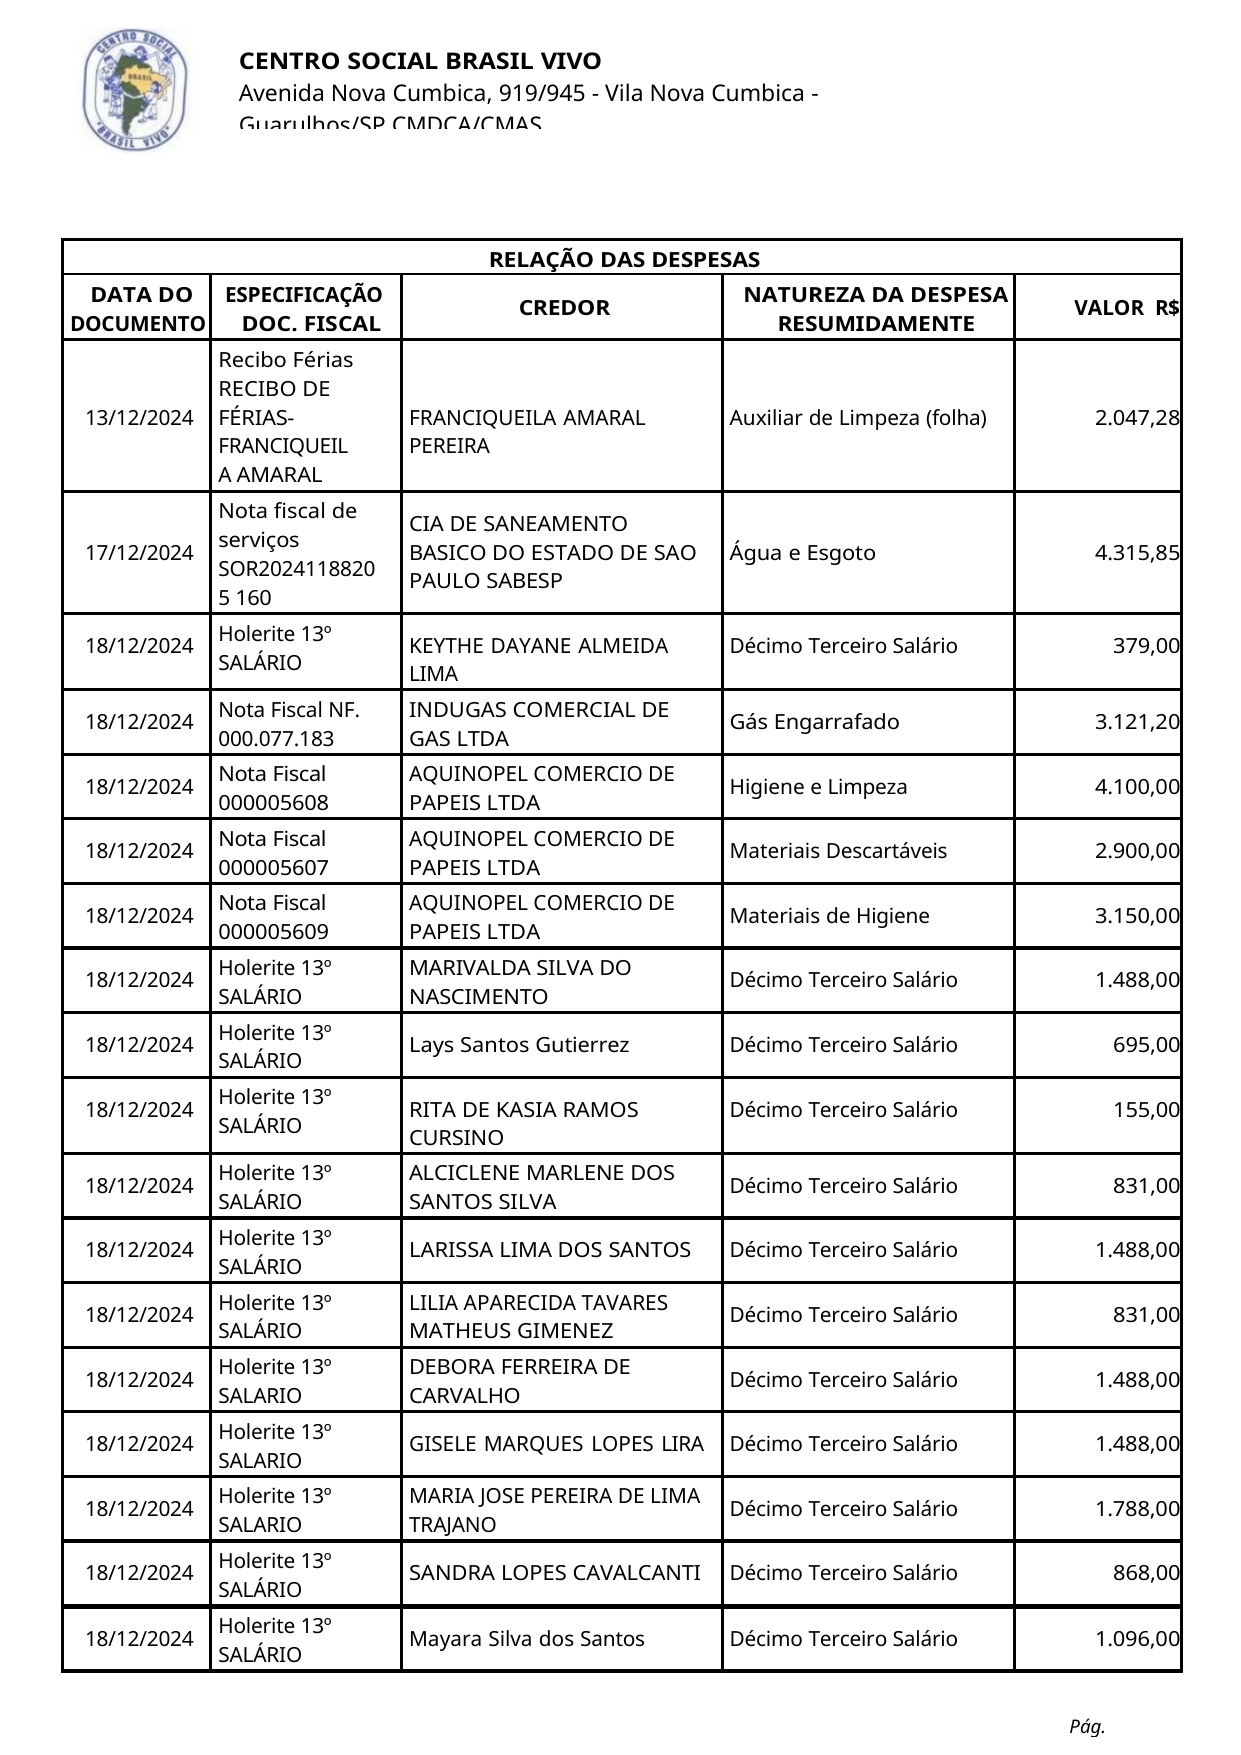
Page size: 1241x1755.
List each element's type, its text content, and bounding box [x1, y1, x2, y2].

table_cell Holerite 13º SALÁRIO [212, 1609, 400, 1669]
table_cell 1.096,00 [1016, 1609, 1180, 1669]
table_cell 18/12/2024 [64, 1155, 209, 1216]
table_cell Nota Fiscal 000005608 [212, 756, 400, 817]
table_cell FRANCIQUEILA AMARAL PEREIRA [403, 341, 721, 489]
table_cell 13/12/2024 [64, 341, 209, 489]
table_cell 695,00 [1016, 1014, 1180, 1076]
table_cell Holerite 13º SALÁRIO [212, 1220, 400, 1281]
table_cell Água e Esgoto [724, 493, 1013, 612]
table_cell 1.488,00 [1016, 1349, 1180, 1410]
table_cell 3.121,20 [1016, 691, 1180, 753]
table_cell 18/12/2024 [64, 950, 209, 1011]
table_cell Décimo Terceiro Salário [724, 1349, 1013, 1410]
table_cell 18/12/2024 [64, 1220, 209, 1281]
table_cell ESPECIFICAÇÃO DOC. FISCAL [212, 275, 400, 338]
table_cell DEBORA FERREIRA DE CARVALHO [403, 1349, 721, 1410]
table_cell 4.100,00 [1016, 756, 1180, 817]
table_cell Décimo Terceiro Salário [724, 615, 1013, 688]
table_cell 2.900,00 [1016, 820, 1180, 882]
table_cell 18/12/2024 [64, 1014, 209, 1076]
table_cell Holerite 13º SALÁRIO [212, 1155, 400, 1216]
table_cell 1.488,00 [1016, 1220, 1180, 1281]
table_cell CIA DE SANEAMENTO BASICO DO ESTADO DE SAO PAULO SABESP [403, 493, 721, 612]
table_cell AQUINOPEL COMERCIO DE PAPEIS LTDA [403, 885, 721, 946]
table_cell 18/12/2024 [64, 1349, 209, 1410]
table_cell MARIA JOSE PEREIRA DE LIMA TRAJANO [403, 1478, 721, 1539]
table_cell Holerite 13º SALARIO [212, 1478, 400, 1539]
table_cell Gás Engarrafado [724, 691, 1013, 753]
table_cell Holerite 13º SALÁRIO [212, 615, 400, 688]
table_cell VALOR R$ [1016, 275, 1180, 338]
table_cell 4.315,85 [1016, 493, 1180, 612]
table_cell 2.047,28 [1016, 341, 1180, 489]
table_cell ALCICLENE MARLENE DOS SANTOS SILVA [403, 1155, 721, 1216]
table_cell 18/12/2024 [64, 1478, 209, 1539]
table_cell 18/12/2024 [64, 885, 209, 946]
table_cell 831,00 [1016, 1155, 1180, 1216]
table_cell 17/12/2024 [64, 493, 209, 612]
table_cell 18/12/2024 [64, 615, 209, 688]
table_cell Auxiliar de Limpeza (folha) [724, 341, 1013, 489]
table_cell Décimo Terceiro Salário [724, 1609, 1013, 1669]
table_cell SANDRA LOPES CAVALCANTI [403, 1543, 721, 1604]
table_cell Holerite 13º SALÁRIO [212, 1014, 400, 1076]
table_cell LARISSA LIMA DOS SANTOS [403, 1220, 721, 1281]
table_cell Materiais de Higiene [724, 885, 1013, 946]
table_cell Nota Fiscal 000005609 [212, 885, 400, 946]
table_cell Nota Fiscal 000005607 [212, 820, 400, 882]
table_cell 1.788,00 [1016, 1478, 1180, 1539]
table_cell NATUREZA DA DESPESA RESUMIDAMENTE [724, 275, 1013, 338]
table_cell Holerite 13º SALÁRIO [212, 950, 400, 1011]
table_cell 3.150,00 [1016, 885, 1180, 946]
table_cell Higiene e Limpeza [724, 756, 1013, 817]
table_cell AQUINOPEL COMERCIO DE PAPEIS LTDA [403, 756, 721, 817]
table_cell Décimo Terceiro Salário [724, 950, 1013, 1011]
table_header RELAÇÃO DAS DESPESAS [64, 241, 1180, 273]
table_cell Lays Santos Gutierrez [403, 1014, 721, 1076]
table_cell 1.488,00 [1016, 950, 1180, 1011]
table_cell Nota fiscal de serviços SOR20241188205 160 [212, 493, 400, 612]
table_cell Holerite 13º SALÁRIO [212, 1284, 400, 1346]
table_cell 155,00 [1016, 1079, 1180, 1152]
table_cell 1.488,00 [1016, 1413, 1180, 1475]
table_cell Materiais Descartáveis [724, 820, 1013, 882]
table_cell Décimo Terceiro Salário [724, 1478, 1013, 1539]
table_cell RITA DE KASIA RAMOS CURSINO [403, 1079, 721, 1152]
table_cell 18/12/2024 [64, 1079, 209, 1152]
table_cell Décimo Terceiro Salário [724, 1284, 1013, 1346]
table_cell INDUGAS COMERCIAL DE GAS LTDA [403, 691, 721, 753]
table_cell 18/12/2024 [64, 1543, 209, 1604]
table_cell 18/12/2024 [64, 1609, 209, 1669]
table_cell Décimo Terceiro Salário [724, 1079, 1013, 1152]
table_cell MARIVALDA SILVA DO NASCIMENTO [403, 950, 721, 1011]
table_cell Mayara Silva dos Santos [403, 1609, 721, 1669]
table_cell 868,00 [1016, 1543, 1180, 1604]
table_cell Décimo Terceiro Salário [724, 1014, 1013, 1076]
table_cell 18/12/2024 [64, 820, 209, 882]
table_cell 18/12/2024 [64, 1413, 209, 1475]
table_cell Holerite 13º SALARIO [212, 1413, 400, 1475]
table_cell GISELE MARQUES LOPES LIRA [403, 1413, 721, 1475]
table_cell 831,00 [1016, 1284, 1180, 1346]
table_cell AQUINOPEL COMERCIO DE PAPEIS LTDA [403, 820, 721, 882]
table_cell Décimo Terceiro Salário [724, 1220, 1013, 1281]
table_cell Décimo Terceiro Salário [724, 1543, 1013, 1604]
table_cell 18/12/2024 [64, 1284, 209, 1346]
table_cell 18/12/2024 [64, 756, 209, 817]
table_cell LILIA APARECIDA TAVARES MATHEUS GIMENEZ [403, 1284, 721, 1346]
table_cell Nota Fiscal NF. 000.077.183 [212, 691, 400, 753]
table_cell Décimo Terceiro Salário [724, 1413, 1013, 1475]
table_cell KEYTHE DAYANE ALMEIDA LIMA [403, 615, 721, 688]
table_cell 18/12/2024 [64, 691, 209, 753]
table_cell 379,00 [1016, 615, 1180, 688]
table_cell DATA DO DOCUMENTO [64, 275, 209, 338]
table_cell Recibo Férias RECIBO DE FÉRIAS- FRANCIQUEILA AMARAL [212, 341, 400, 489]
table_cell Holerite 13º SALÁRIO [212, 1543, 400, 1604]
table_cell Holerite 13º SALÁRIO [212, 1079, 400, 1152]
table_cell Décimo Terceiro Salário [724, 1155, 1013, 1216]
table_cell CREDOR [403, 275, 721, 338]
table_cell Holerite 13º SALARIO [212, 1349, 400, 1410]
